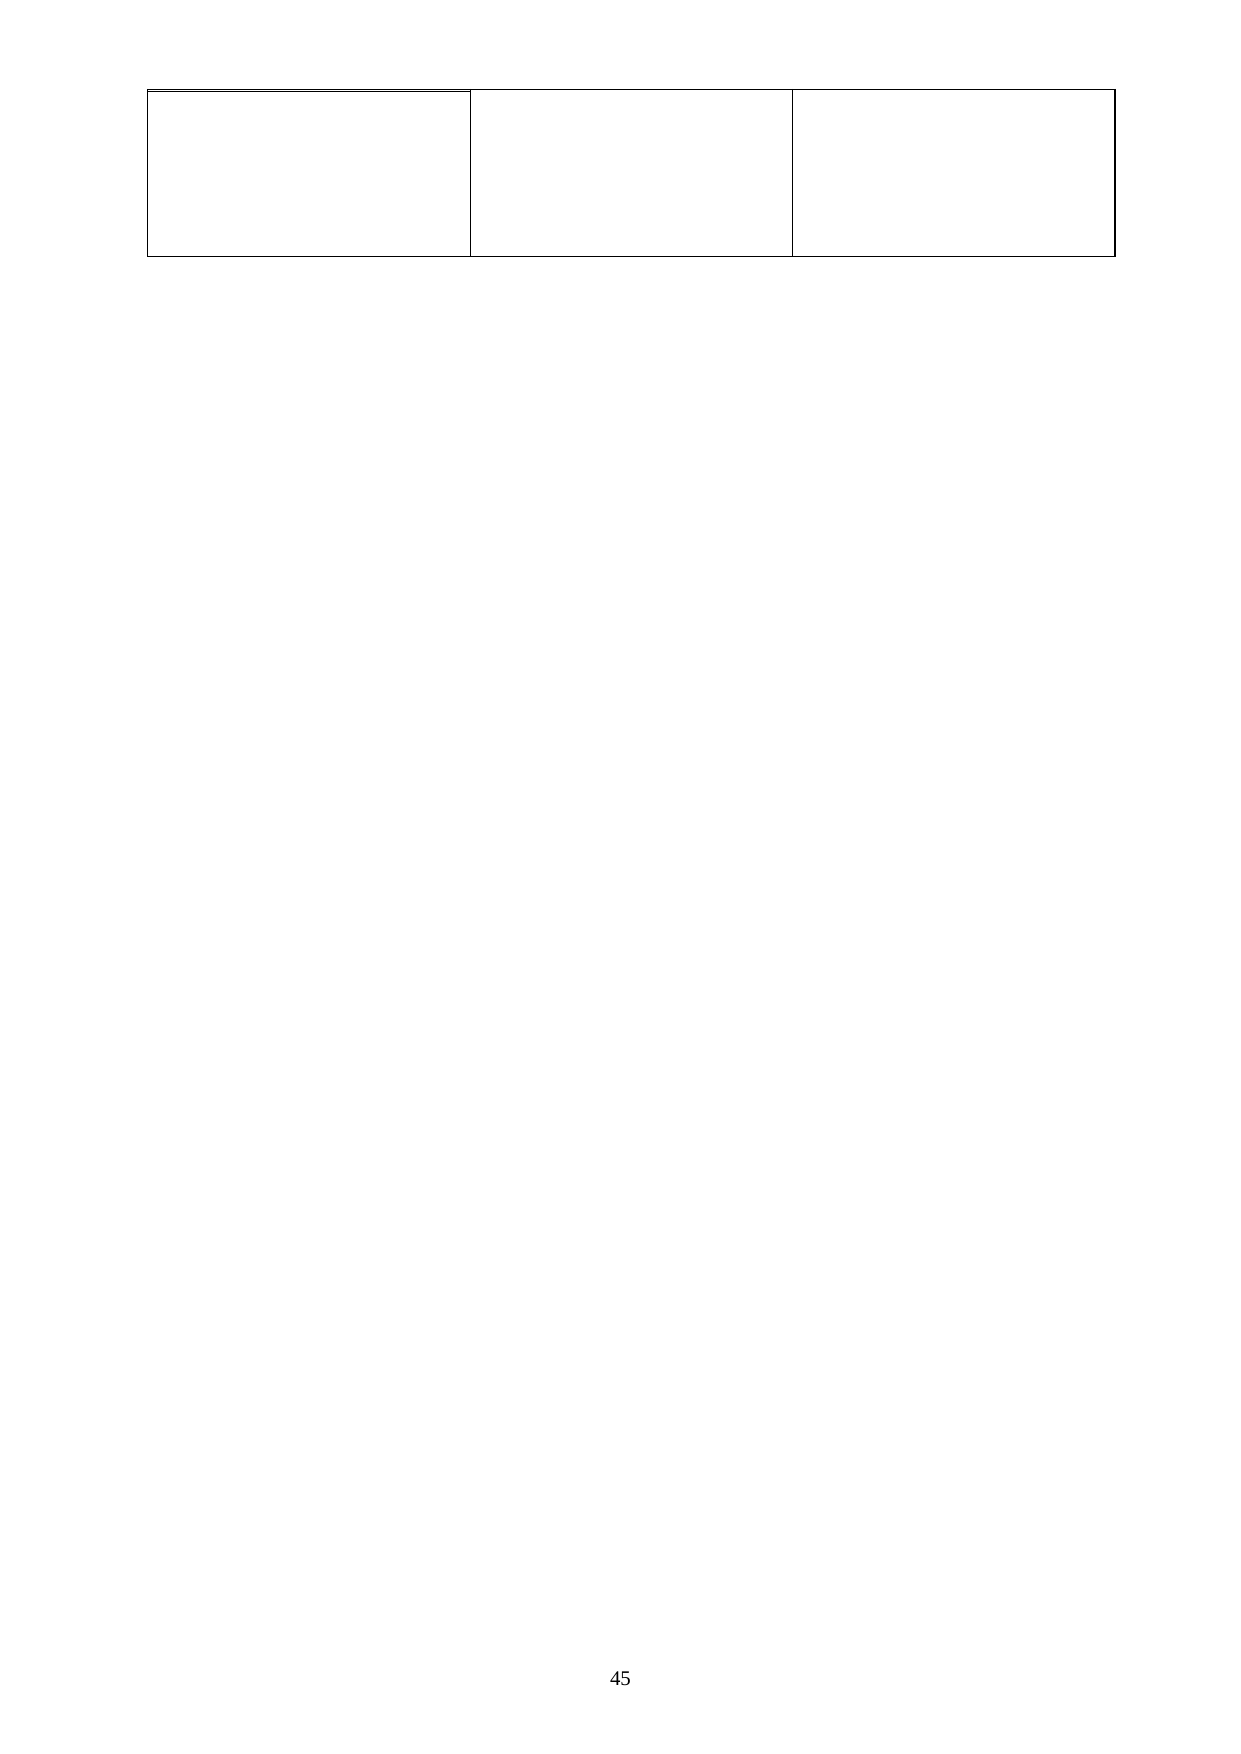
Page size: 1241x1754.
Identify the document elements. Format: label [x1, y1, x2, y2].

table_cell [148, 92, 470, 256]
table_cell [471, 90, 792, 256]
table_cell [793, 90, 1114, 256]
